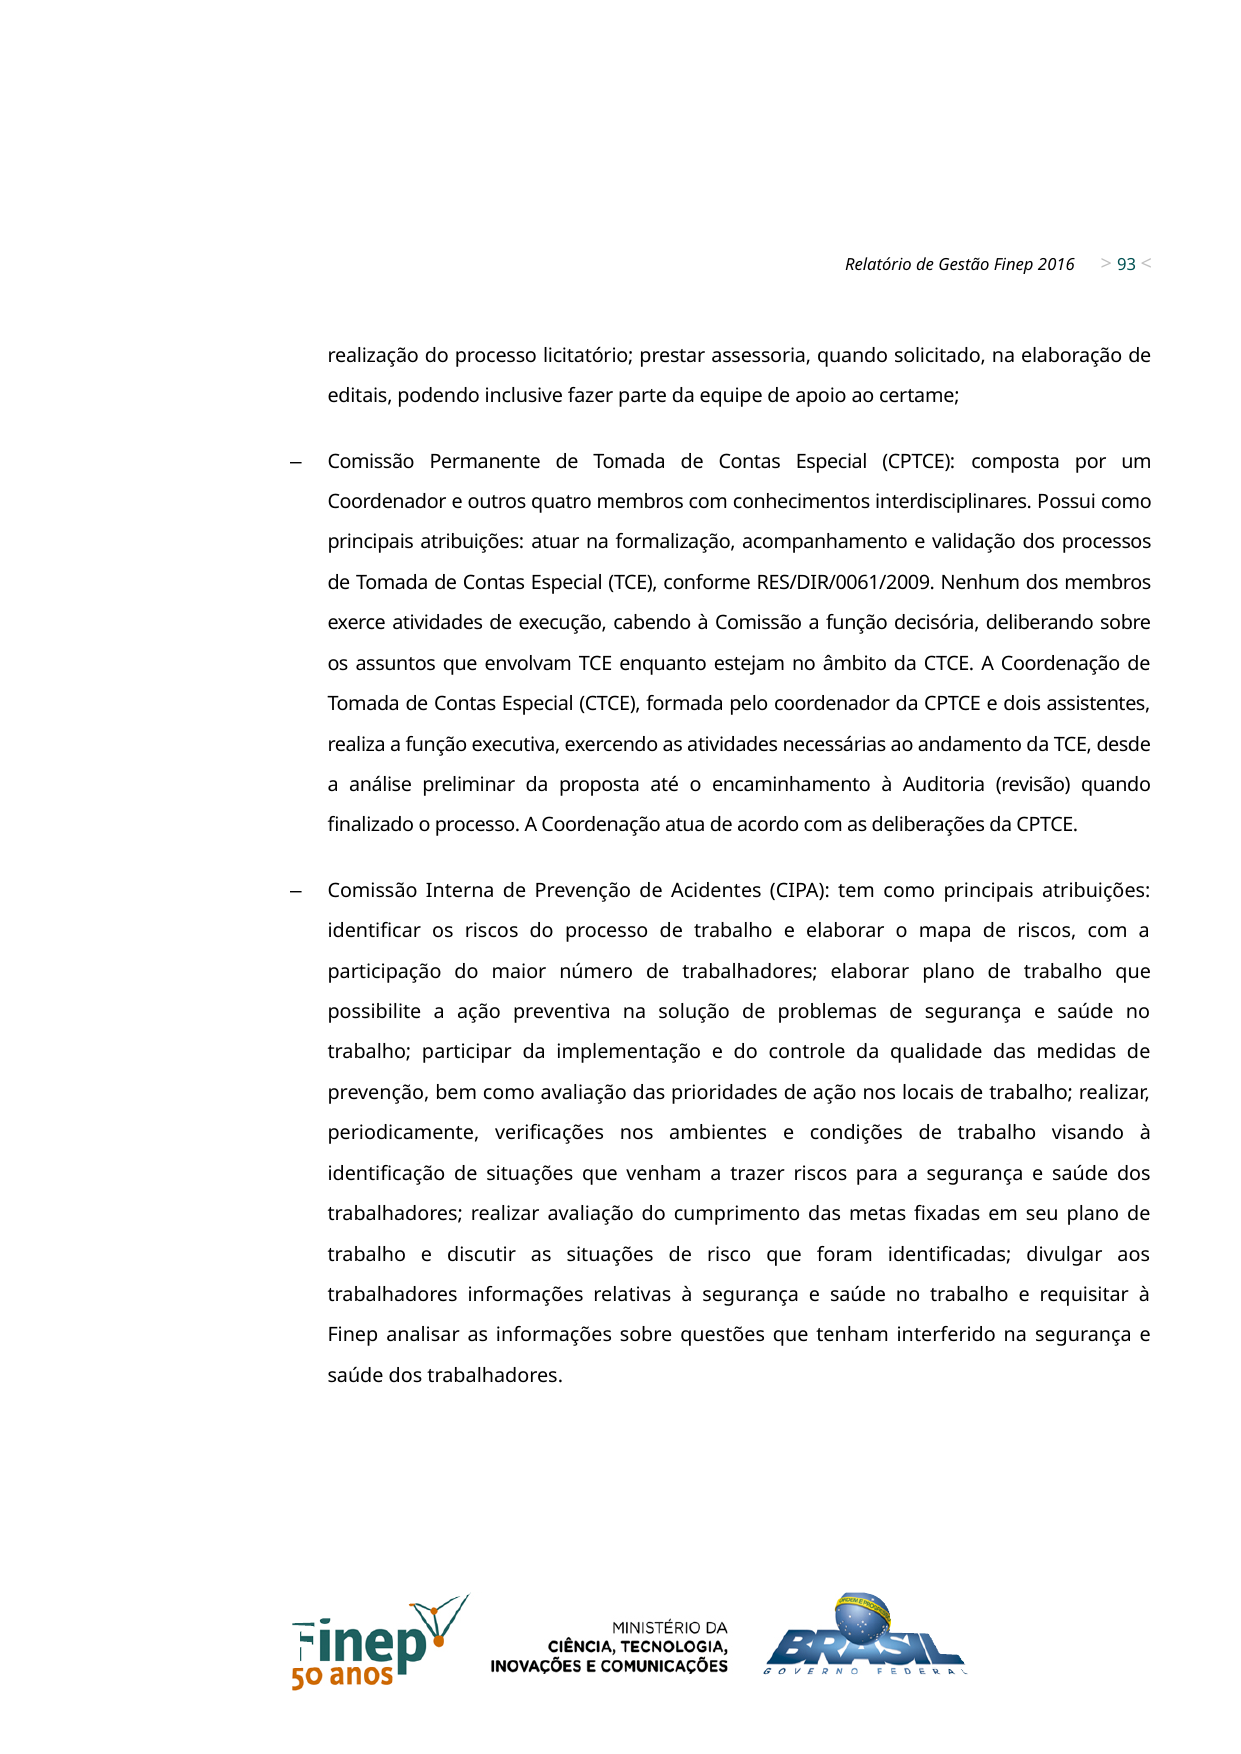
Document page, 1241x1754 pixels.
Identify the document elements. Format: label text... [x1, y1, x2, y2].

list Comissão Permanente de Tomada de Contas Especial (CPTCE): composta por um Coordenador e outros quatro membros com conhecimentos interdisciplinares. Possui como principais atribuições: atuar na formalização, acompanhamento e validação dos processos de Tomada de Contas Especial (TCE), conforme RES/DIR/0061/2009. Nenhum dos membros exerce atividades de execução, cabendo à Comissão a função decisória, deliberando sobre os assuntos que envolvam TCE enquanto estejam no âmbito da CTCE. A Coordenação de Tomada de Contas Especial (CTCE), formada pelo coordenador da CPTCE e dois assistentes, realiza a função executiva, exercendo as atividades necessárias ao andamento da TCE, desde a análise preliminar da proposta até o encaminhamento à Auditoria (revisão) quando finalizado o processo. A Coordenação atua de acordo com as deliberações da CPTCE. [290, 447, 1152, 838]
list realização do processo licitatório; prestar assessoria, quando solicitado, na elaboração de editais, podendo inclusive fazer parte da equipe de apoio ao certame; [290, 341, 1152, 408]
list Comissão Interna de Prevenção de Acidentes (CIPA): tem como principais atribuições: identificar os riscos do processo de trabalho e elaborar o mapa de riscos, com a participação do maior número de trabalhadores; elaborar plano de trabalho que possibilite a ação preventiva na solução de problemas de segurança e saúde no trabalho; participar da implementação e do controle da qualidade das medidas de prevenção, bem como avaliação das prioridades de ação nos locais de trabalho; realizar, periodicamente, verificações nos ambientes e condições de trabalho visando à identificação de situações que venham a trazer riscos para a segurança e saúde dos trabalhadores; realizar avaliação do cumprimento das metas fixadas em seu plano de trabalho e discutir as situações de risco que foram identificadas; divulgar aos trabalhadores informações relativas à segurança e saúde no trabalho e requisitar à Finep analisar as informações sobre questões que tenham interferido na segurança e saúde dos trabalhadores. [290, 876, 1152, 1388]
